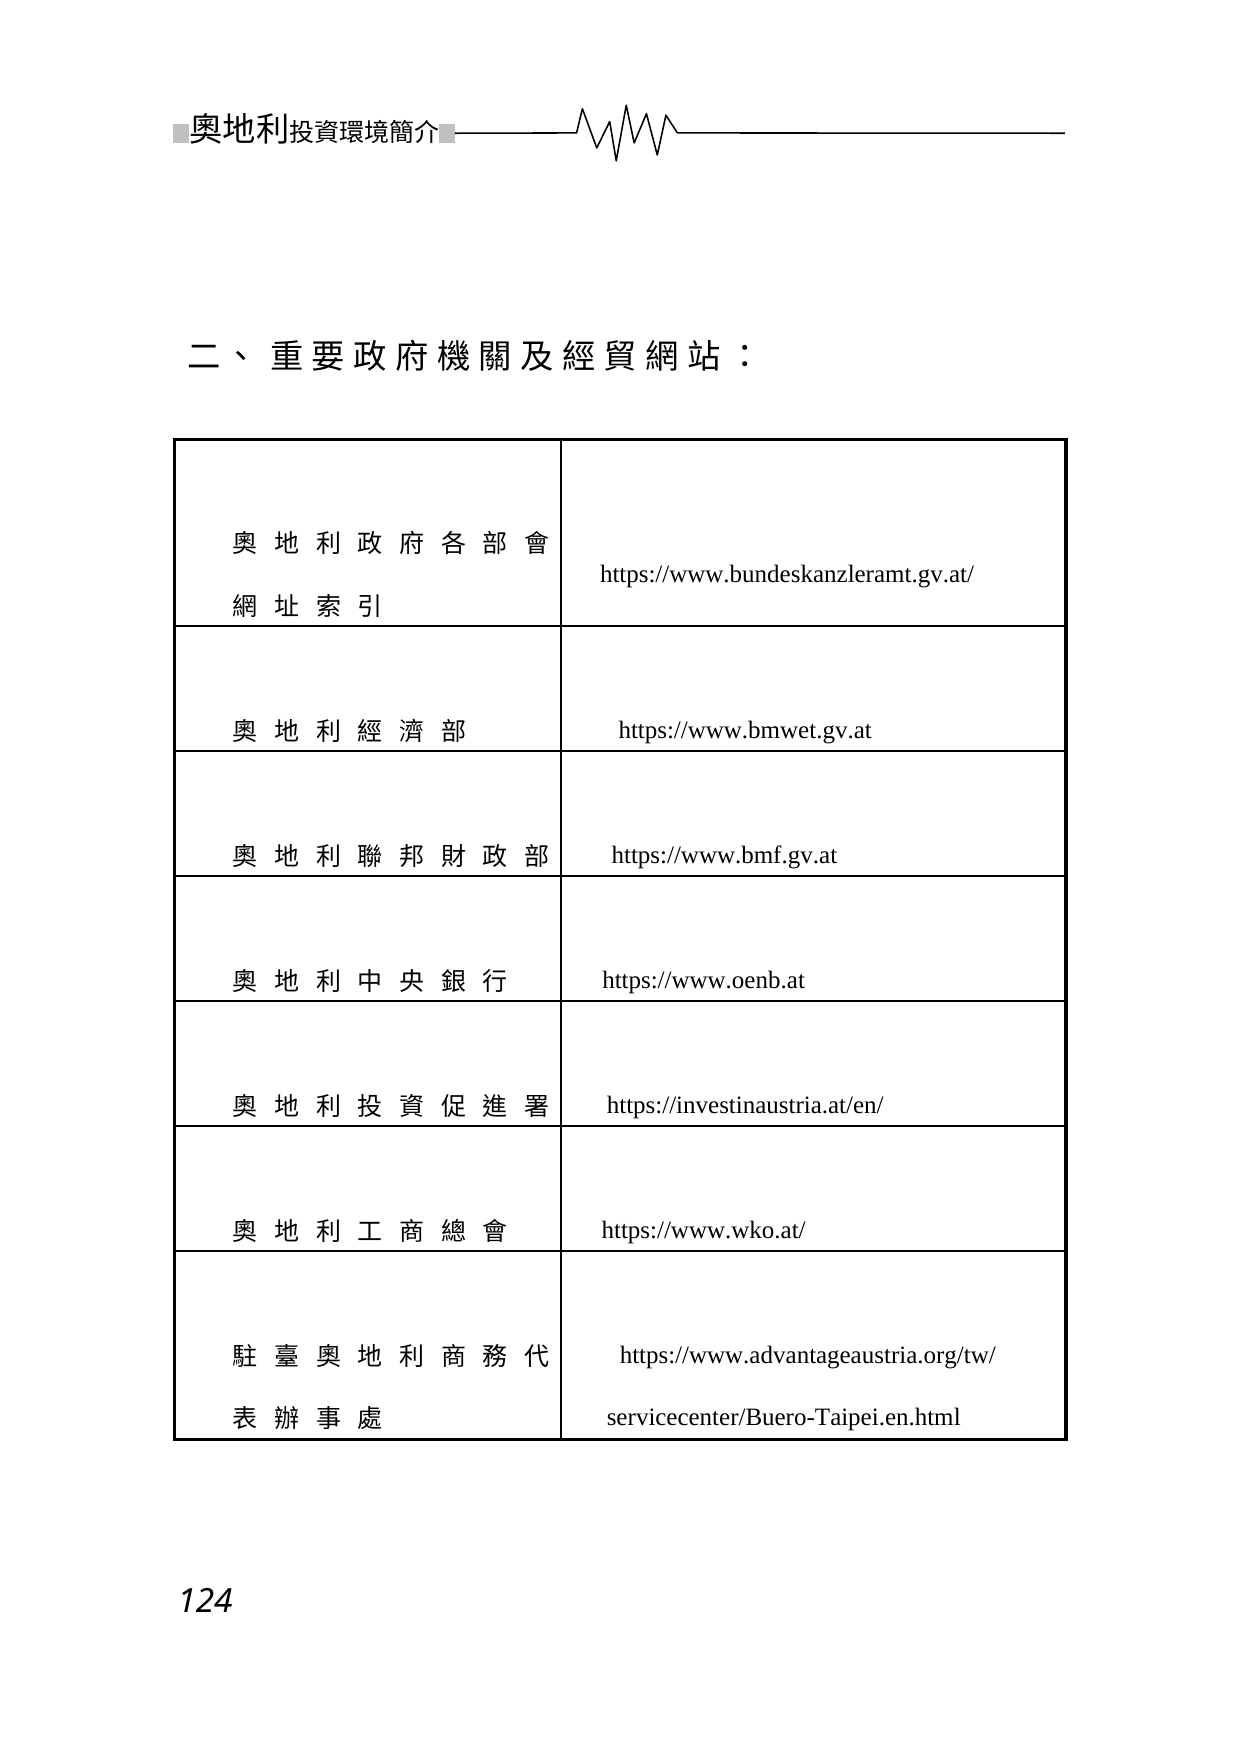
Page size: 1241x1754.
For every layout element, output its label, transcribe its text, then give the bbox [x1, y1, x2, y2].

table_cell 奧地利中央銀行 [176, 877, 560, 1000]
table_cell https://investinaustria.at/en/ [562, 1002, 1064, 1125]
text 二、重要政府機關及經貿網站： [183, 313, 1058, 375]
table_cell 奧地利工商總會 [176, 1127, 560, 1250]
table_cell https://www.oenb.at [562, 877, 1064, 1000]
table_cell 奧地利投資促進署 [176, 1002, 560, 1125]
table_cell 奧地利聯邦財政部 [176, 752, 560, 875]
table_cell https://www.bmwet.gv.at [562, 627, 1064, 750]
table_header https://www.bundeskanzleramt.gv.at/ [562, 441, 1064, 625]
table_cell https://www.advantageaustria.org/tw/servicecenter/Buero-Taipei.en.html [562, 1252, 1064, 1438]
table_cell https://www.wko.at/ [562, 1127, 1064, 1250]
table_cell 奧地利經濟部 [176, 627, 560, 750]
table_header 奧地利政府各部會網址索引 [176, 441, 560, 625]
table_cell 駐臺奧地利商務代表辦事處 [176, 1252, 560, 1438]
table_cell https://www.bmf.gv.at [562, 752, 1064, 875]
